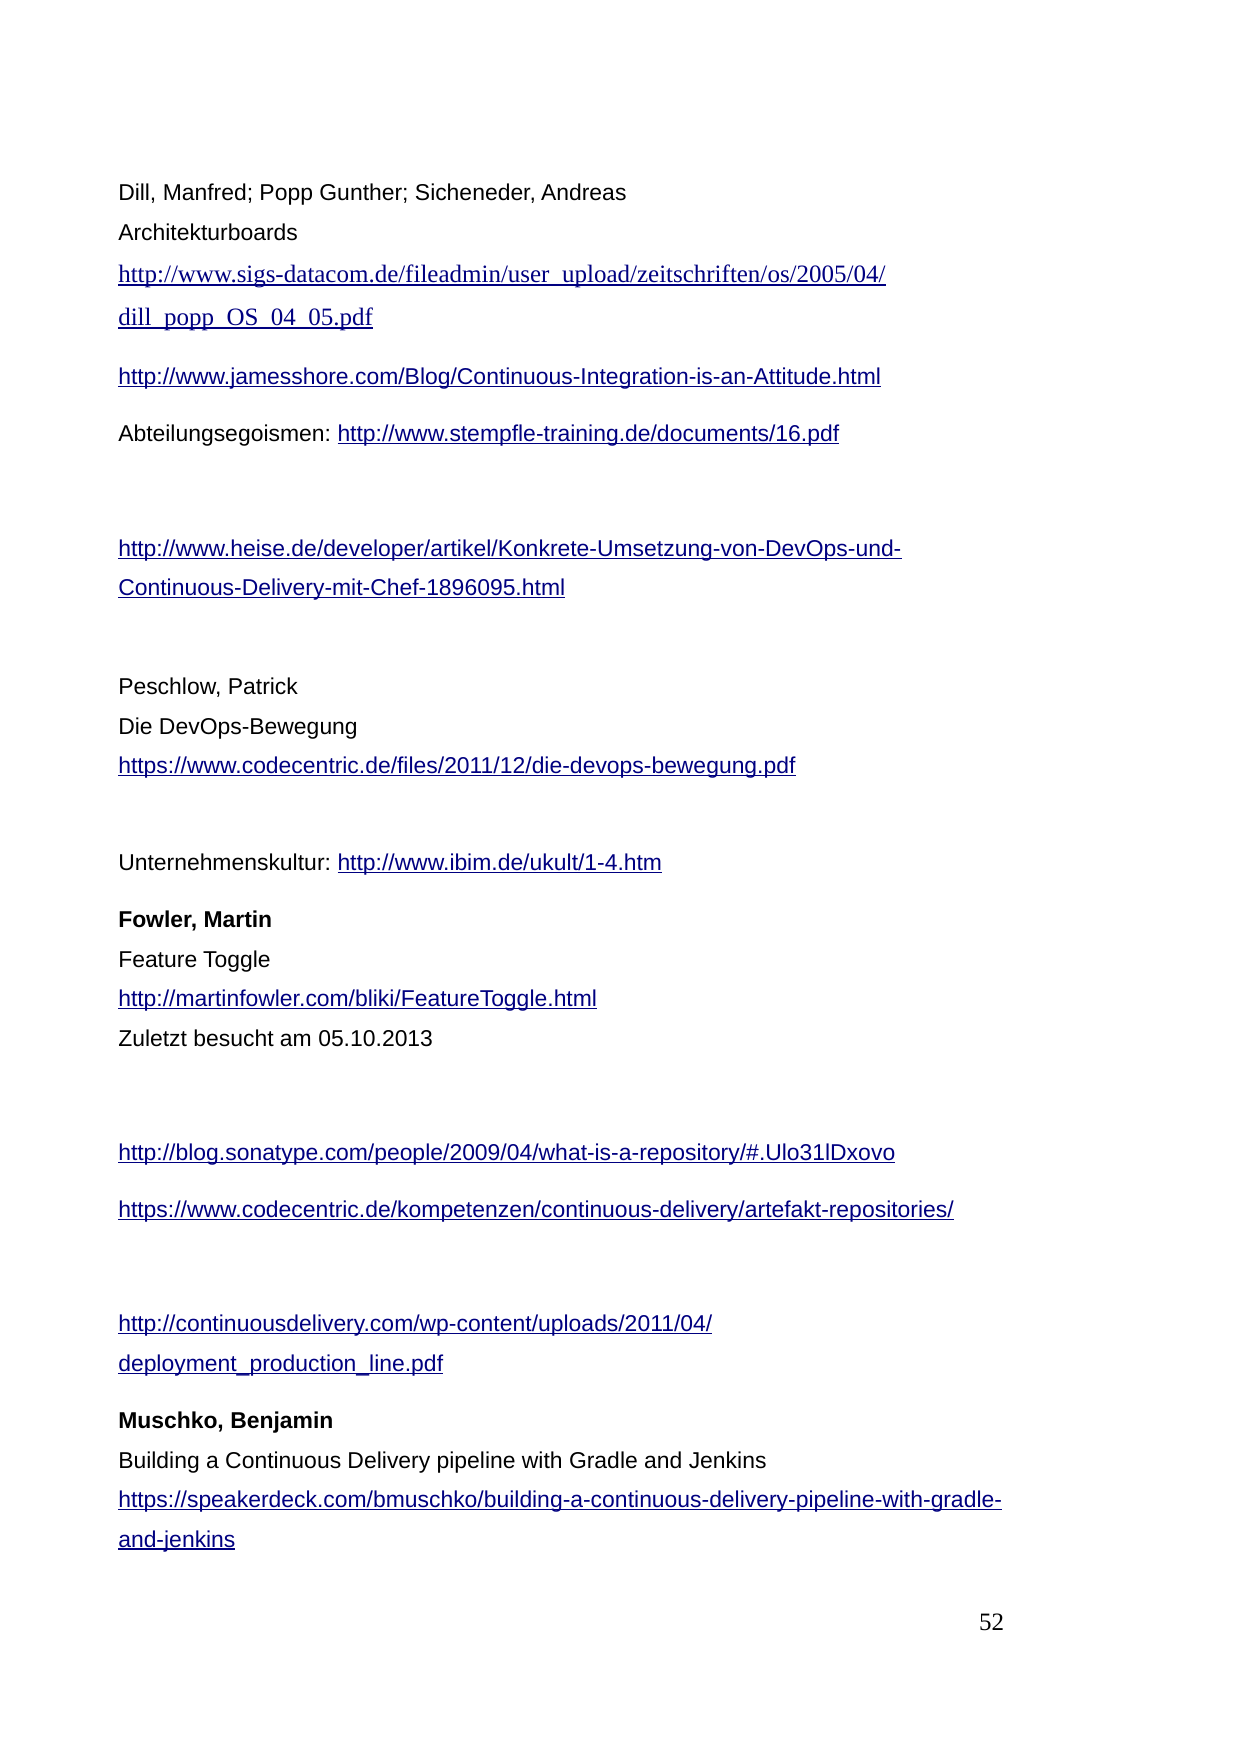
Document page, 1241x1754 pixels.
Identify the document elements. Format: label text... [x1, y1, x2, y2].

text http://www.heise.de/developer/artikel/Konkrete-Umsetzung-von-DevOps-und-Continuous-Delivery-mit-Chef-1896095.html [118, 535, 1004, 601]
text http://www.jamesshore.com/Blog/Continuous-Integration-is-an-Attitude.html [118, 363, 1004, 389]
text https://www.codecentric.de/kompetenzen/continuous-delivery/artefakt-repositories/ [118, 1196, 1004, 1222]
text Peschlow, Patrick Die DevOps-Bewegung https://www.codecentric.de/files/2011/12/die-devops-bewegung.pdf [118, 631, 1004, 778]
text Abteilungsegoismen: http://www.stempfle-training.de/documents/16.pdf [118, 420, 1004, 447]
text Dill, Manfred; Popp Gunther; Sicheneder, Andreas Architekturboards http://www.sigs-datacom.de/fileadmin/user_upload/zeitschriften/os/2005/04/dill_popp_OS_04_05.pdf [118, 179, 1004, 331]
text Muschko, Benjamin Building a Continuous Delivery pipeline with Gradle and Jenkins https://speakerdeck.com/bmuschko/building-a-continuous-delivery-pipeline-with-gradle-and-jenkins [118, 1407, 1004, 1552]
text http://continuousdelivery.com/wp-content/uploads/2011/04/deployment_production_line.pdf [118, 1310, 1004, 1376]
text Unternehmenskultur: http://www.ibim.de/ukult/1-4.htm [118, 809, 1004, 875]
text http://blog.sonatype.com/people/2009/04/what-is-a-repository/#.Ulo31lDxovo [118, 1139, 1004, 1165]
text Fowler, Martin Feature Toggle http://martinfowler.com/bliki/FeatureToggle.html Zuletzt besucht am 05.10.2013 [118, 906, 1004, 1051]
